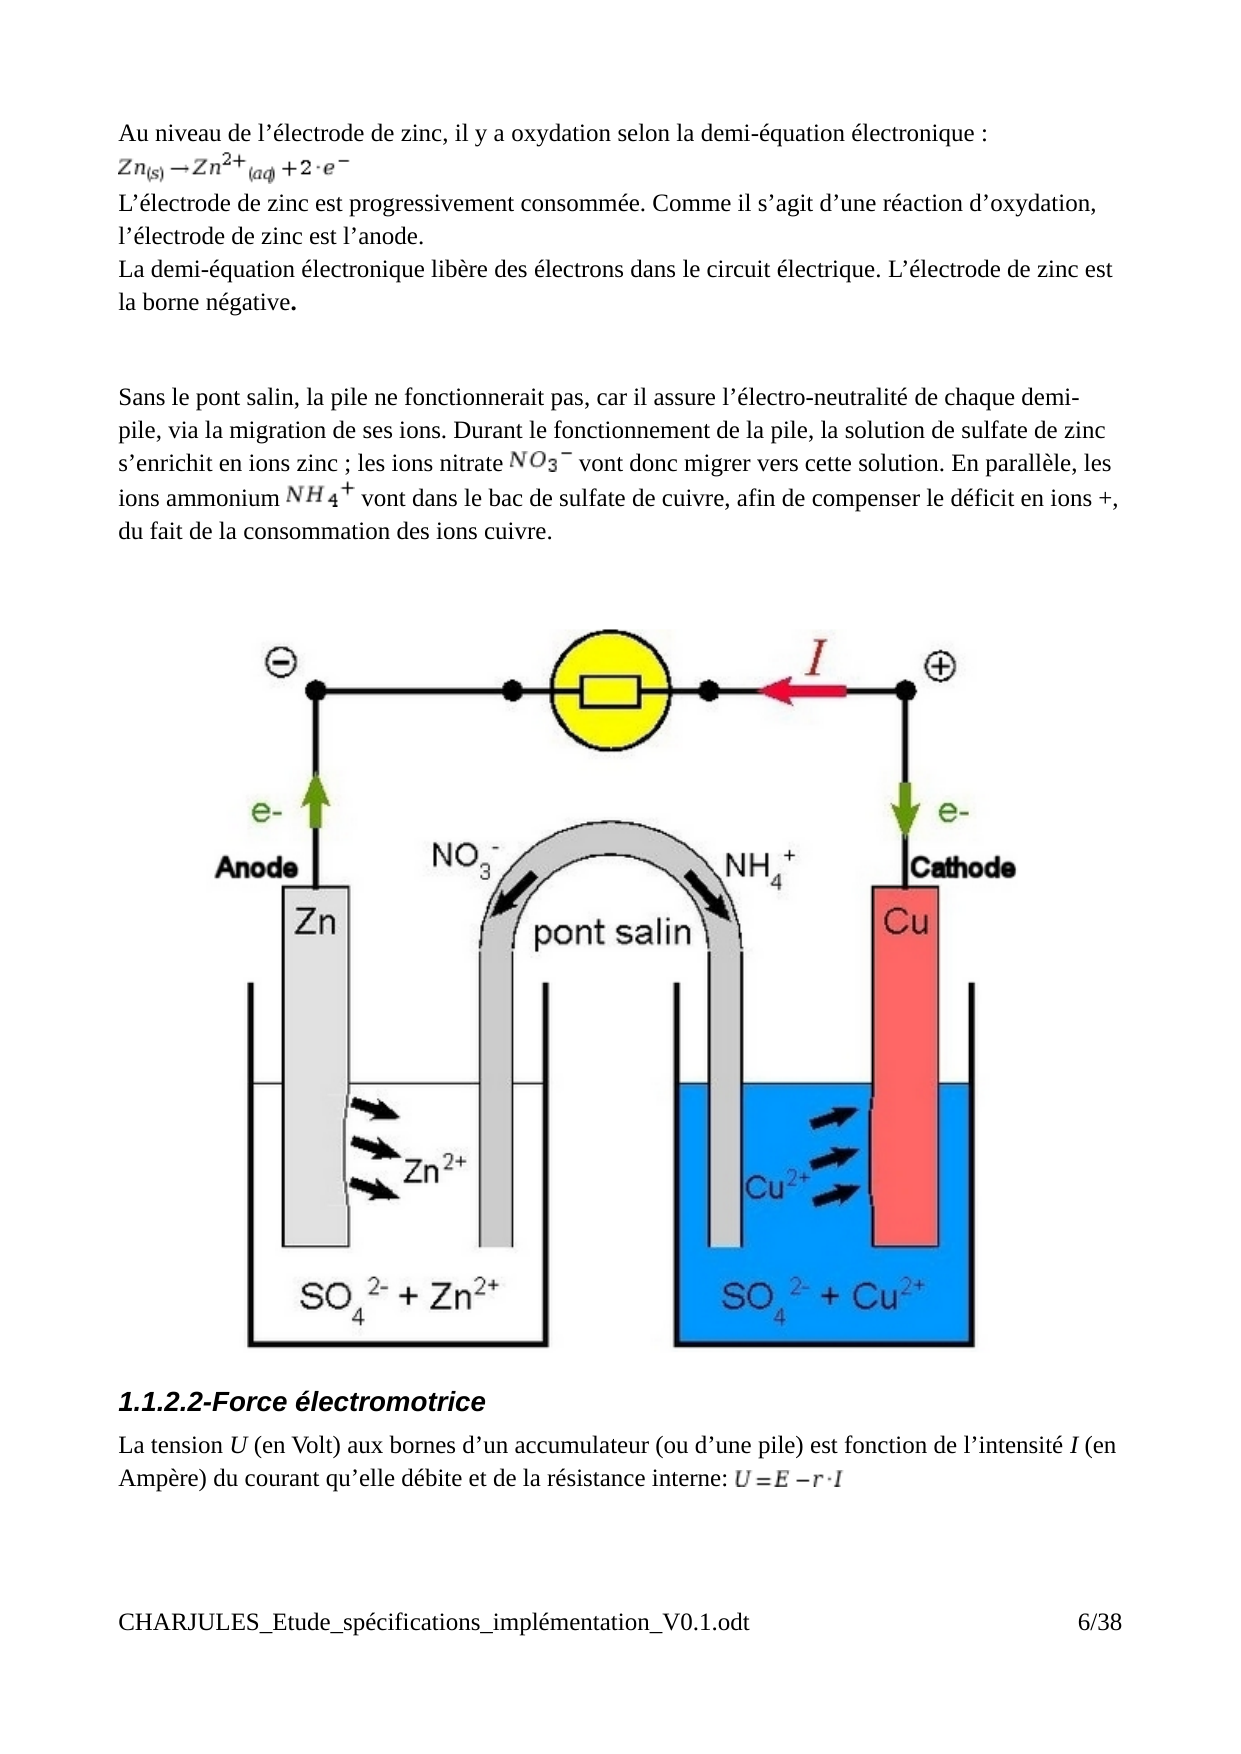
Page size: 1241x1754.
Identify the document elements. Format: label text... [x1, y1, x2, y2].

picture [200, 611, 1041, 1363]
text La tension U (en Volt) aux bornes d’un accumulateur (ou d’une pile) est fonction de l’intensité I (en Ampère) du courant qu’elle débite et de la résistance interne: [118, 1430, 1122, 1525]
picture [734, 1470, 844, 1487]
picture [286, 481, 355, 507]
text Au niveau de l’électrode de zinc, il y a oxydation selon la demi-équation électronique : L’électrode de zinc est progressivement consommée. Comme il s’agit d’une réaction d’oxydation, l’électrode de zinc est l’anode. La demi-équation électronique libère des électrons dans le circuit électrique. L’électrode de zinc est la borne négative. [118, 118, 1122, 316]
picture [118, 151, 350, 184]
subtitle 1.1.2.2-Force électromotrice [118, 1386, 1122, 1417]
picture [509, 451, 573, 472]
text Sans le pont salin, la pile ne fonctionnerait pas, car il assure l’électro-neutralité de chaque demi-pile, via la migration de ses ions. Durant le fonctionnement de la pile, la solution de sulfate de zinc s’enrichit en ions zinc ; les ions nitrate vont donc migrer vers cette solution. En parallèle, les ions ammonium vont dans le bac de sulfate de cuivre, afin de compenser le déficit en ions +, du fait de la consommation des ions cuivre. [118, 382, 1122, 545]
